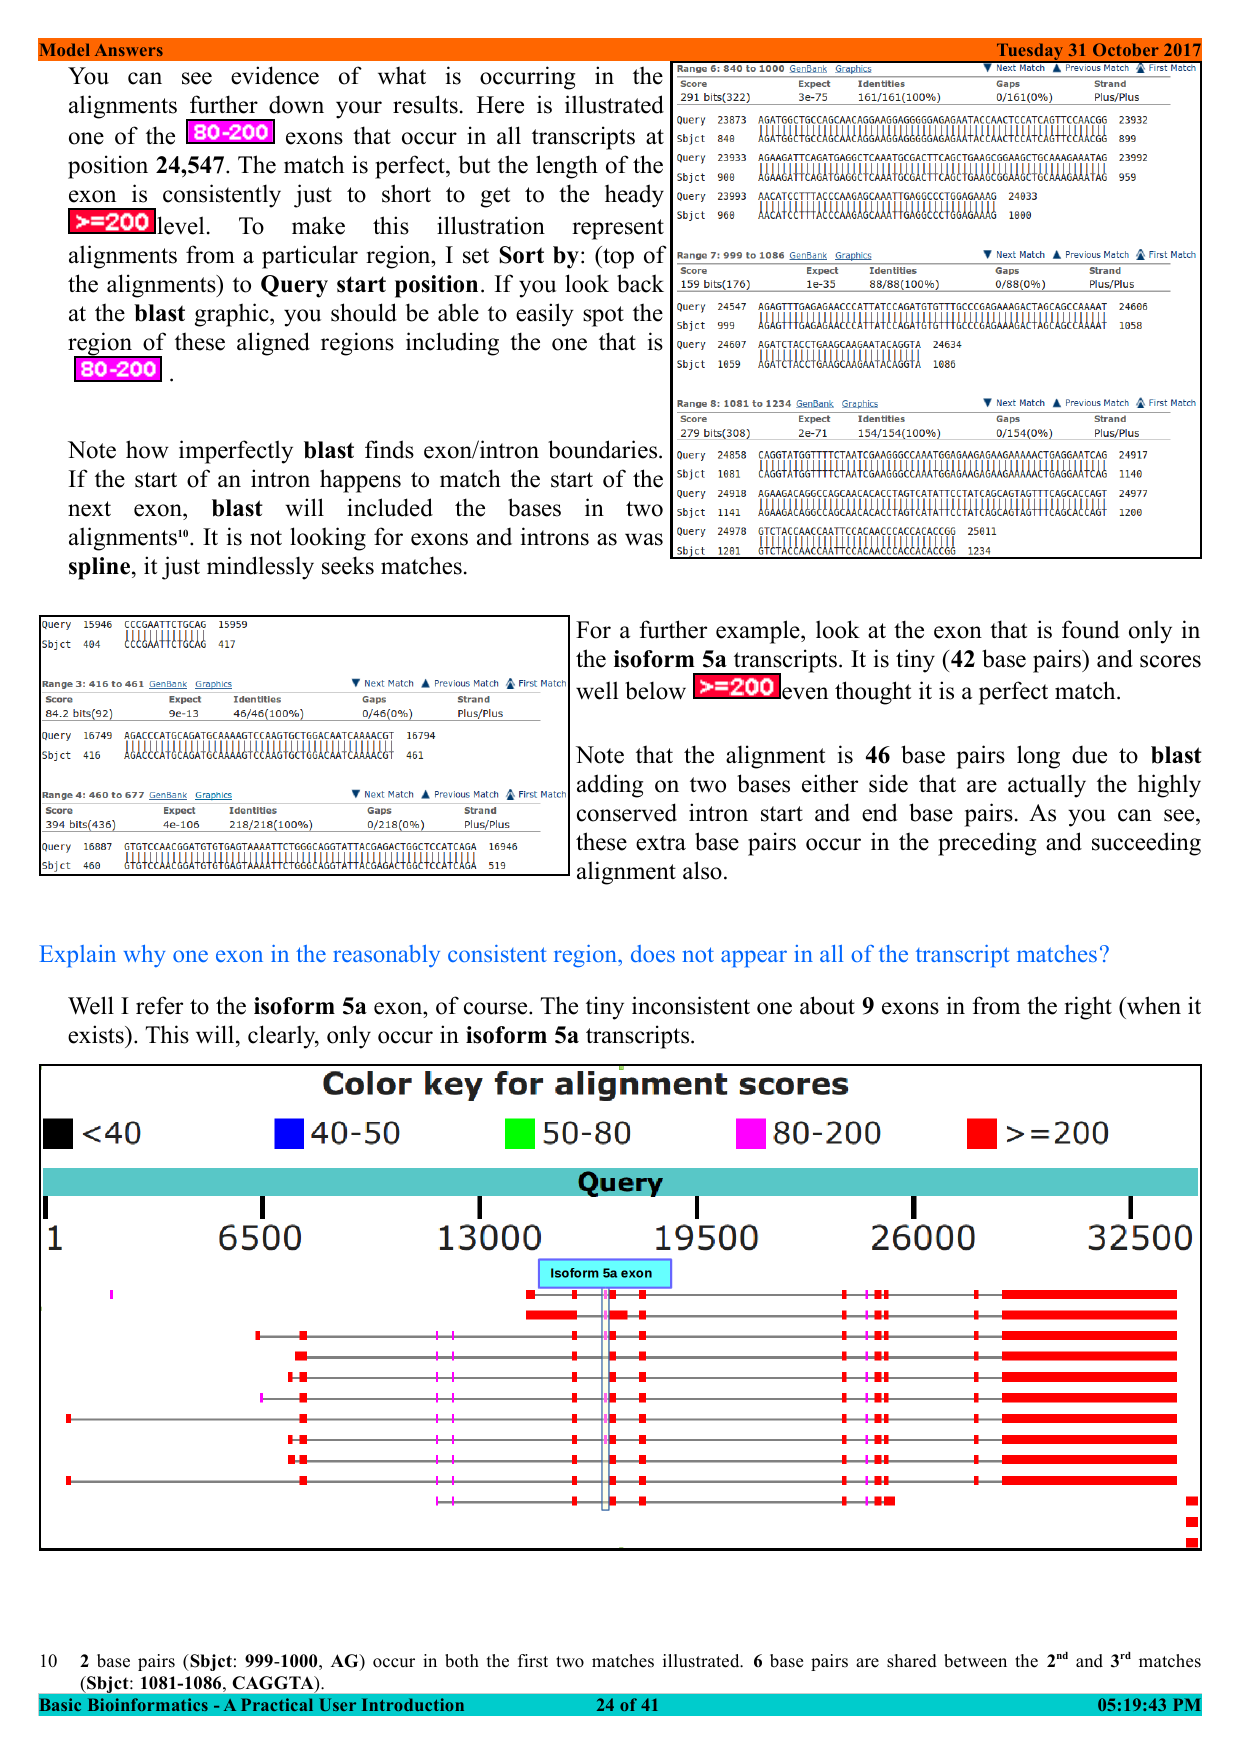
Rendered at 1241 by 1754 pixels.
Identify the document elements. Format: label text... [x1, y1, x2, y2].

text You can see evidence of what is occurring in the alignments further down your results. Here is illustrated one of the exons that occur in all transcripts at position 24,547. The match is perfect, but the length of the exon is consistently just to short to get to the heady level. To make this illustration represent alignments from a particular region, I set Sort by: (top of the alignments) to Query start position. If you look back at the blast graphic, you should be able to easily spot the region of these aligned regions including the one that is. [68, 61, 670, 387]
text Note how imperfectly blast finds exon/intron boundaries. If the start of an intron happens to match the start of the next exon, blast will included the bases in two alignments. It is not looking for exons and introns as was spline, it just mindlessly seeks matches. [68, 435, 1202, 580]
text For a further example, look at the exon that is found only in the isoform 5a transcripts. It is tiny (42 base pairs) and scores well below even thought it is a perfect match. [570, 615, 1202, 704]
picture [673, 63, 1200, 557]
text Note that the alignment is 46 base pairs long due to blast adding on two bases either side that are actually the highly conserved intron start and end base pairs. As you can see, these extra base pairs occur in the preceding and succeeding alignment also. [38, 740, 1202, 885]
picture [76, 358, 160, 380]
picture [70, 210, 154, 232]
picture [41, 1066, 1200, 1548]
text Well I refer to the isoform 5a exon, of course. The tiny inconsistent one about 9 exons in from the right (when it exists). This will, clearly, only occur in isoform 5a transcripts. [68, 991, 1202, 1049]
text Explain why one exon in the reasonably consistent region, does not appear in all of the transcript matches? [38, 938, 1202, 967]
picture [695, 675, 779, 697]
picture [41, 617, 568, 874]
picture [188, 121, 273, 142]
text 2 base pairs (Sbjct: 999-1000, AG) occur in both the first two matches illustrated. 6 base pairs are shared between the 2nd and 3rd matches (Sbjct: 1081-1086, CAGGTA). [38, 1649, 1202, 1693]
